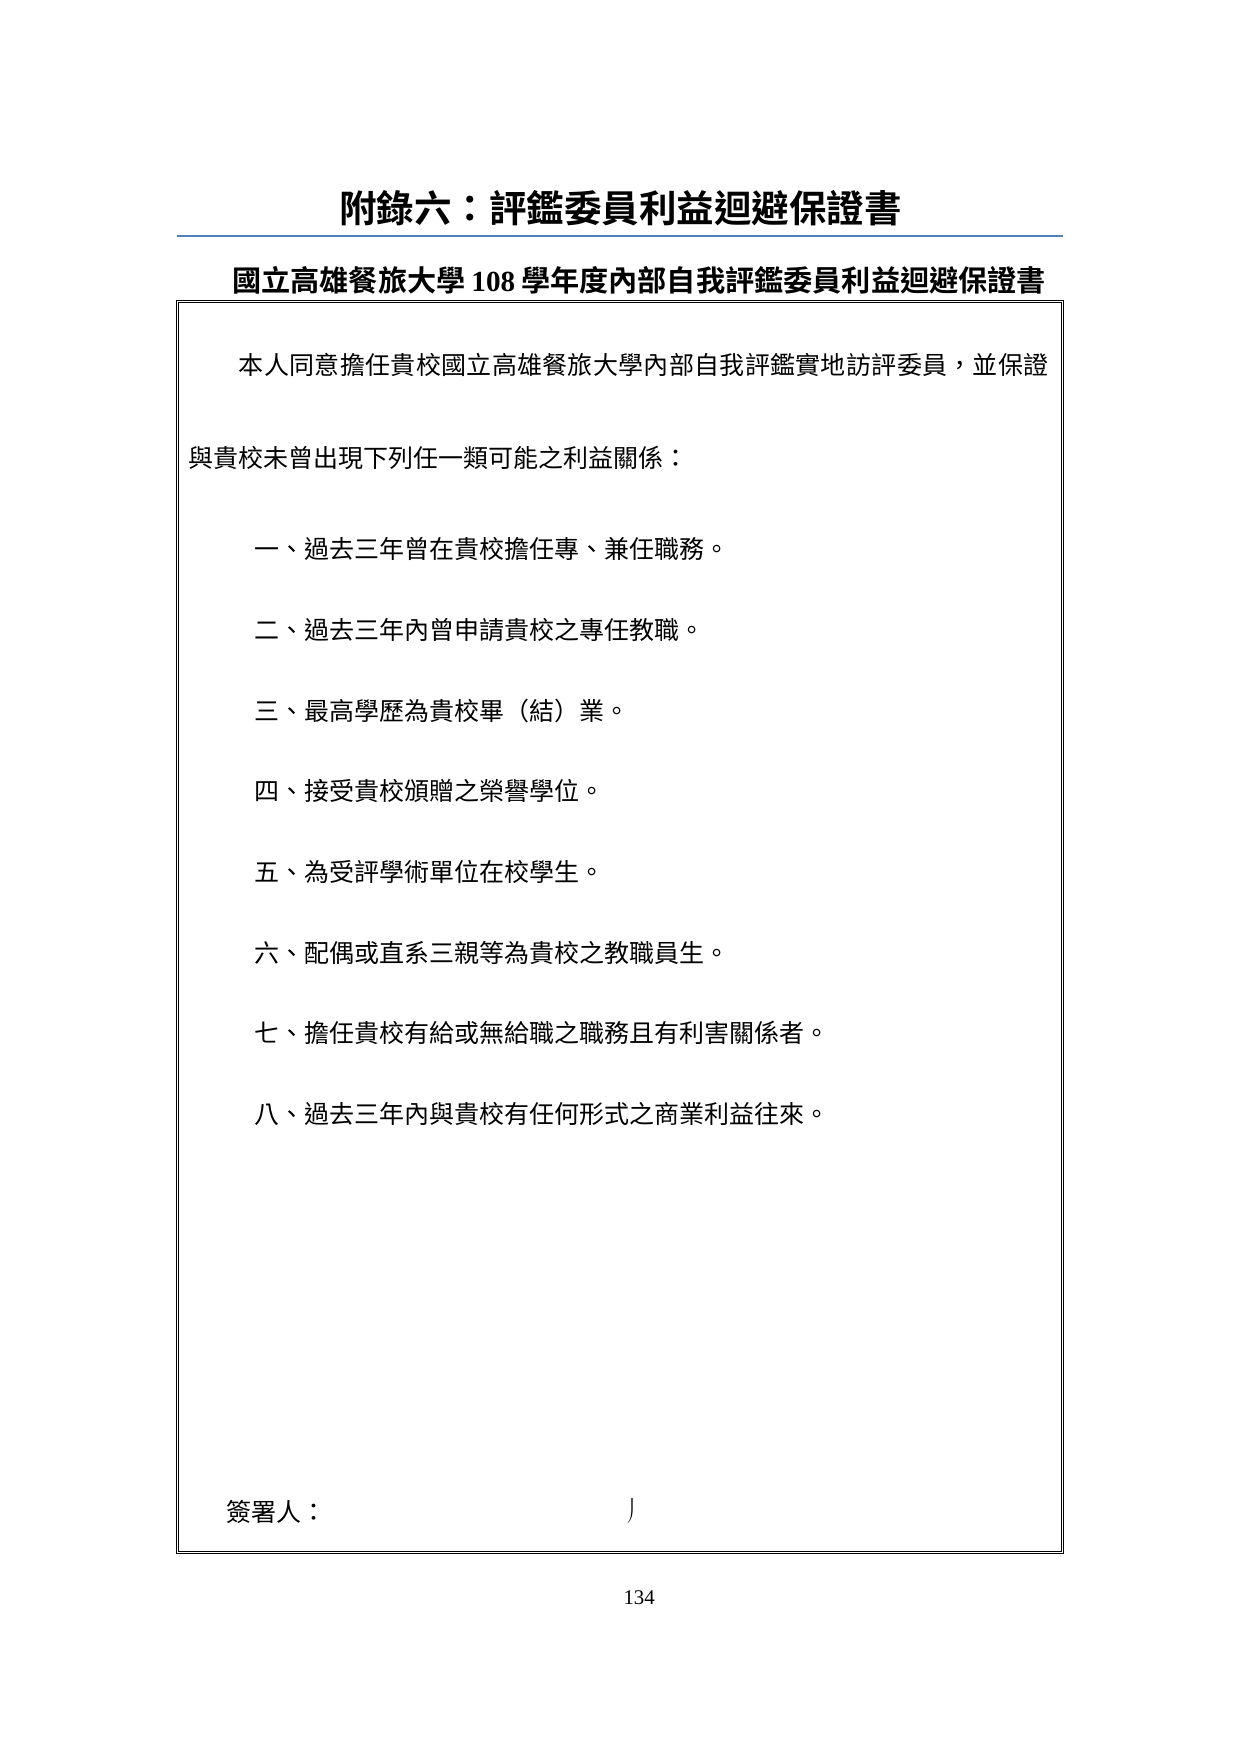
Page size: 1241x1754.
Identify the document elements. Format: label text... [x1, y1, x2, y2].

subtitle 附錄六：評鑑委員利益迴避保證書 [177, 179, 1063, 235]
table_header 本人同意擔任貴校國立高雄餐旅大學內部自我評鑑實地訪評委員，並保證與貴校未曾出現下列任一類可能之利益關係： 一、過去三年曾在貴校擔任專、兼任職務。 二、過去三年內曾申請貴校之專任教職。 三、最高學歷為貴校畢（結）業。 四、接受貴校頒贈之榮譽學位。 五、為受評學術單位在校學生。 六、配偶或直系三親等為貴校之教職員生。 七、擔任貴校有給或無給職之職務且有利害關係者。 八、過去三年內與貴校有任何形式之商業利益往來。 簽署人：  [179, 303, 1061, 1551]
text 國立高雄餐旅大學108學年度內部自我評鑑委員利益迴避保證書 [177, 237, 1063, 300]
